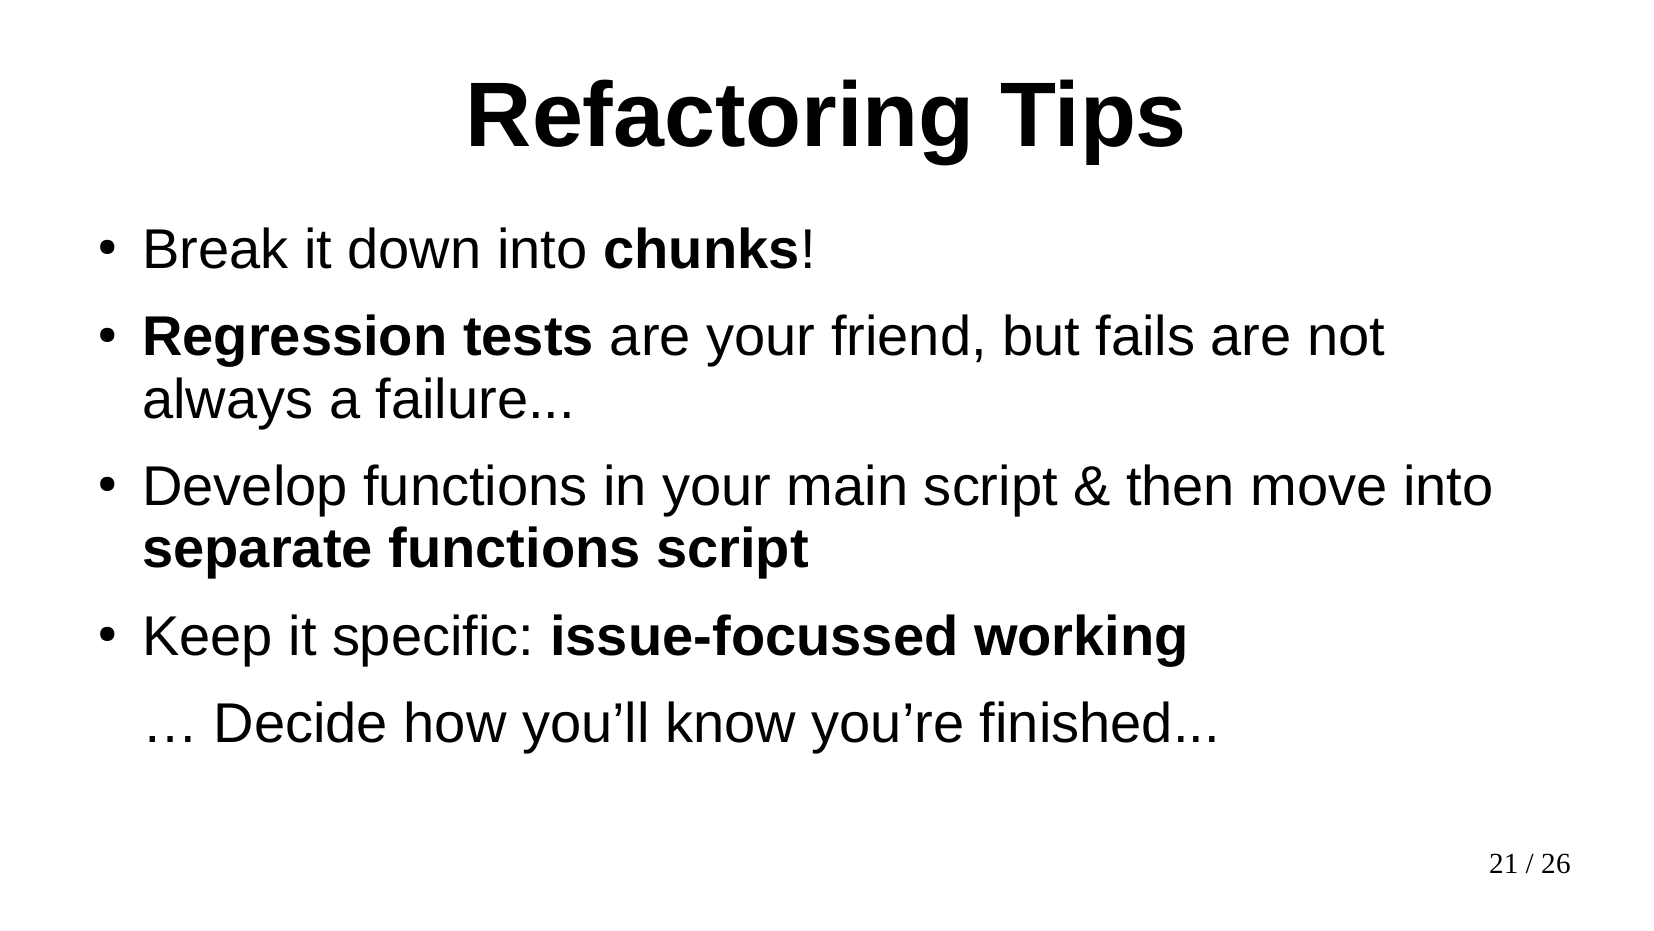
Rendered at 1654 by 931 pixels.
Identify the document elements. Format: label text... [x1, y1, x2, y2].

title Refactoring Tips [82, 37, 1571, 193]
list Break it down into chunks! Regression tests are your friend, but fails are not always a failure... Develop functions in your main script & then move into separate functions script Keep it specific: issue-focussed working … Decide how you’ll know you’re finished... [82, 217, 1571, 758]
